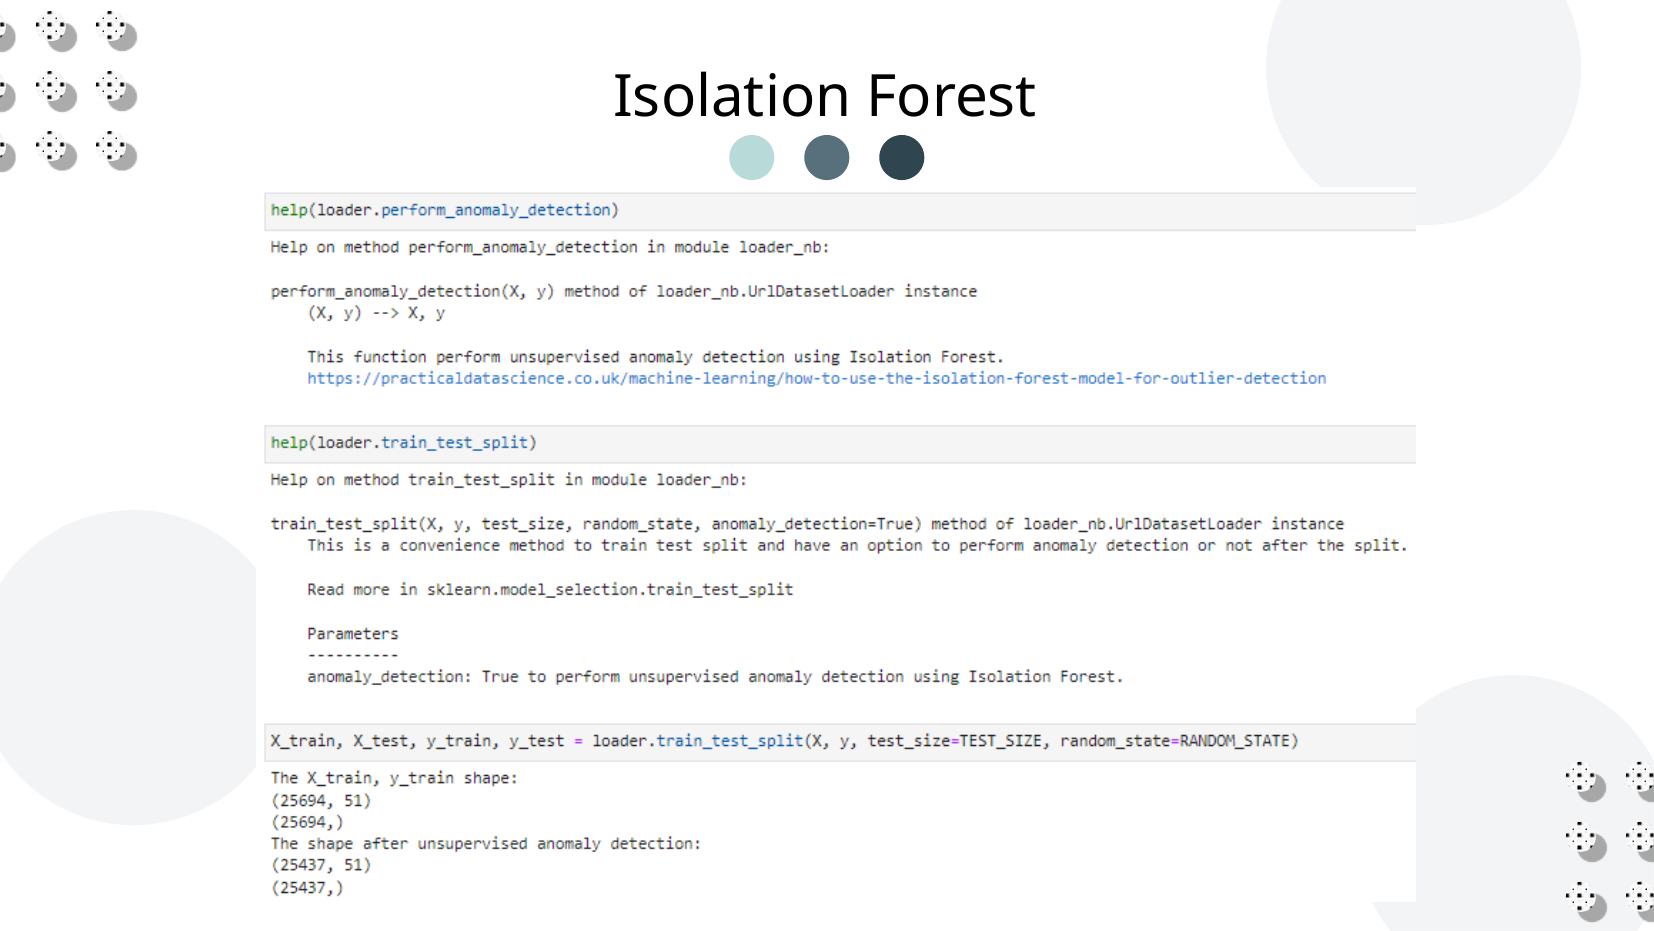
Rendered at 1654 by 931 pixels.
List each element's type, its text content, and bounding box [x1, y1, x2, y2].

picture [1625, 821, 1654, 852]
picture [35, 70, 66, 102]
picture [95, 70, 126, 101]
text_box [804, 135, 850, 181]
text_box Isolation Forest [420, 46, 1231, 144]
picture [0, 14, 6, 39]
text_box [879, 135, 925, 181]
picture [95, 130, 127, 162]
picture [0, 133, 7, 159]
picture [256, 187, 1416, 902]
picture [1625, 881, 1654, 912]
picture [95, 10, 126, 41]
picture [1565, 761, 1596, 792]
picture [1625, 761, 1654, 792]
text_box [729, 135, 775, 181]
picture [1565, 881, 1596, 912]
picture [35, 130, 67, 162]
picture [1565, 821, 1596, 852]
picture [35, 11, 66, 42]
picture [0, 74, 6, 99]
